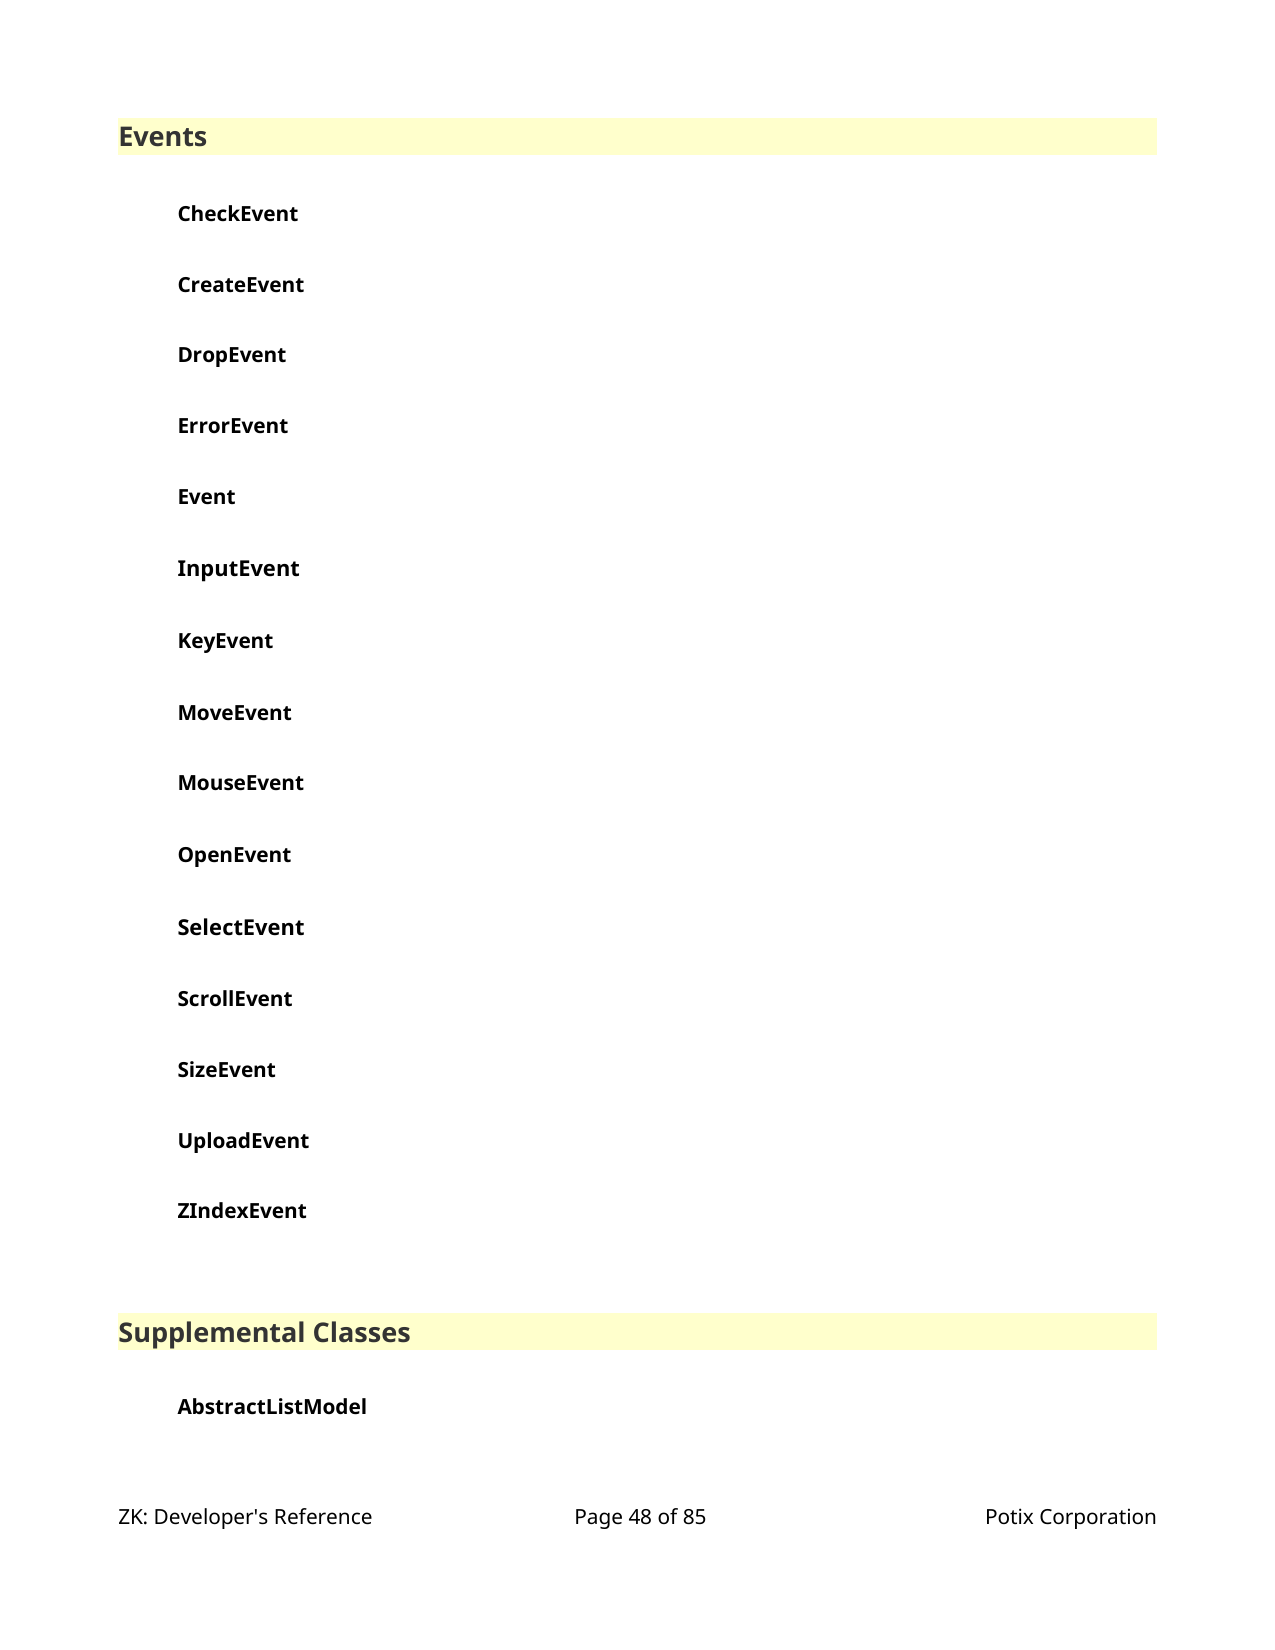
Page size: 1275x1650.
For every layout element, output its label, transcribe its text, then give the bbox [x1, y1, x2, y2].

subtitle AbstractListModel [177, 1392, 1157, 1421]
subtitle ErrorEvent [177, 411, 1157, 439]
subtitle Events [118, 118, 1157, 155]
subtitle CheckEvent [177, 197, 1157, 227]
subtitle SizeEvent [177, 1055, 1157, 1083]
subtitle ScrollEvent [177, 984, 1157, 1012]
subtitle Event [177, 482, 1157, 510]
subtitle Supplemental Classes [118, 1313, 1157, 1350]
subtitle OpenEvent [177, 839, 1157, 869]
subtitle DropEvent [177, 341, 1157, 369]
subtitle UploadEvent [177, 1126, 1157, 1154]
subtitle MoveEvent [177, 698, 1157, 726]
subtitle MouseEvent [177, 768, 1157, 797]
subtitle InputEvent [177, 553, 1157, 583]
subtitle KeyEvent [177, 625, 1157, 655]
subtitle SelectEvent [177, 912, 1157, 942]
subtitle ZIndexEvent [177, 1196, 1157, 1225]
subtitle CreateEvent [177, 270, 1157, 298]
